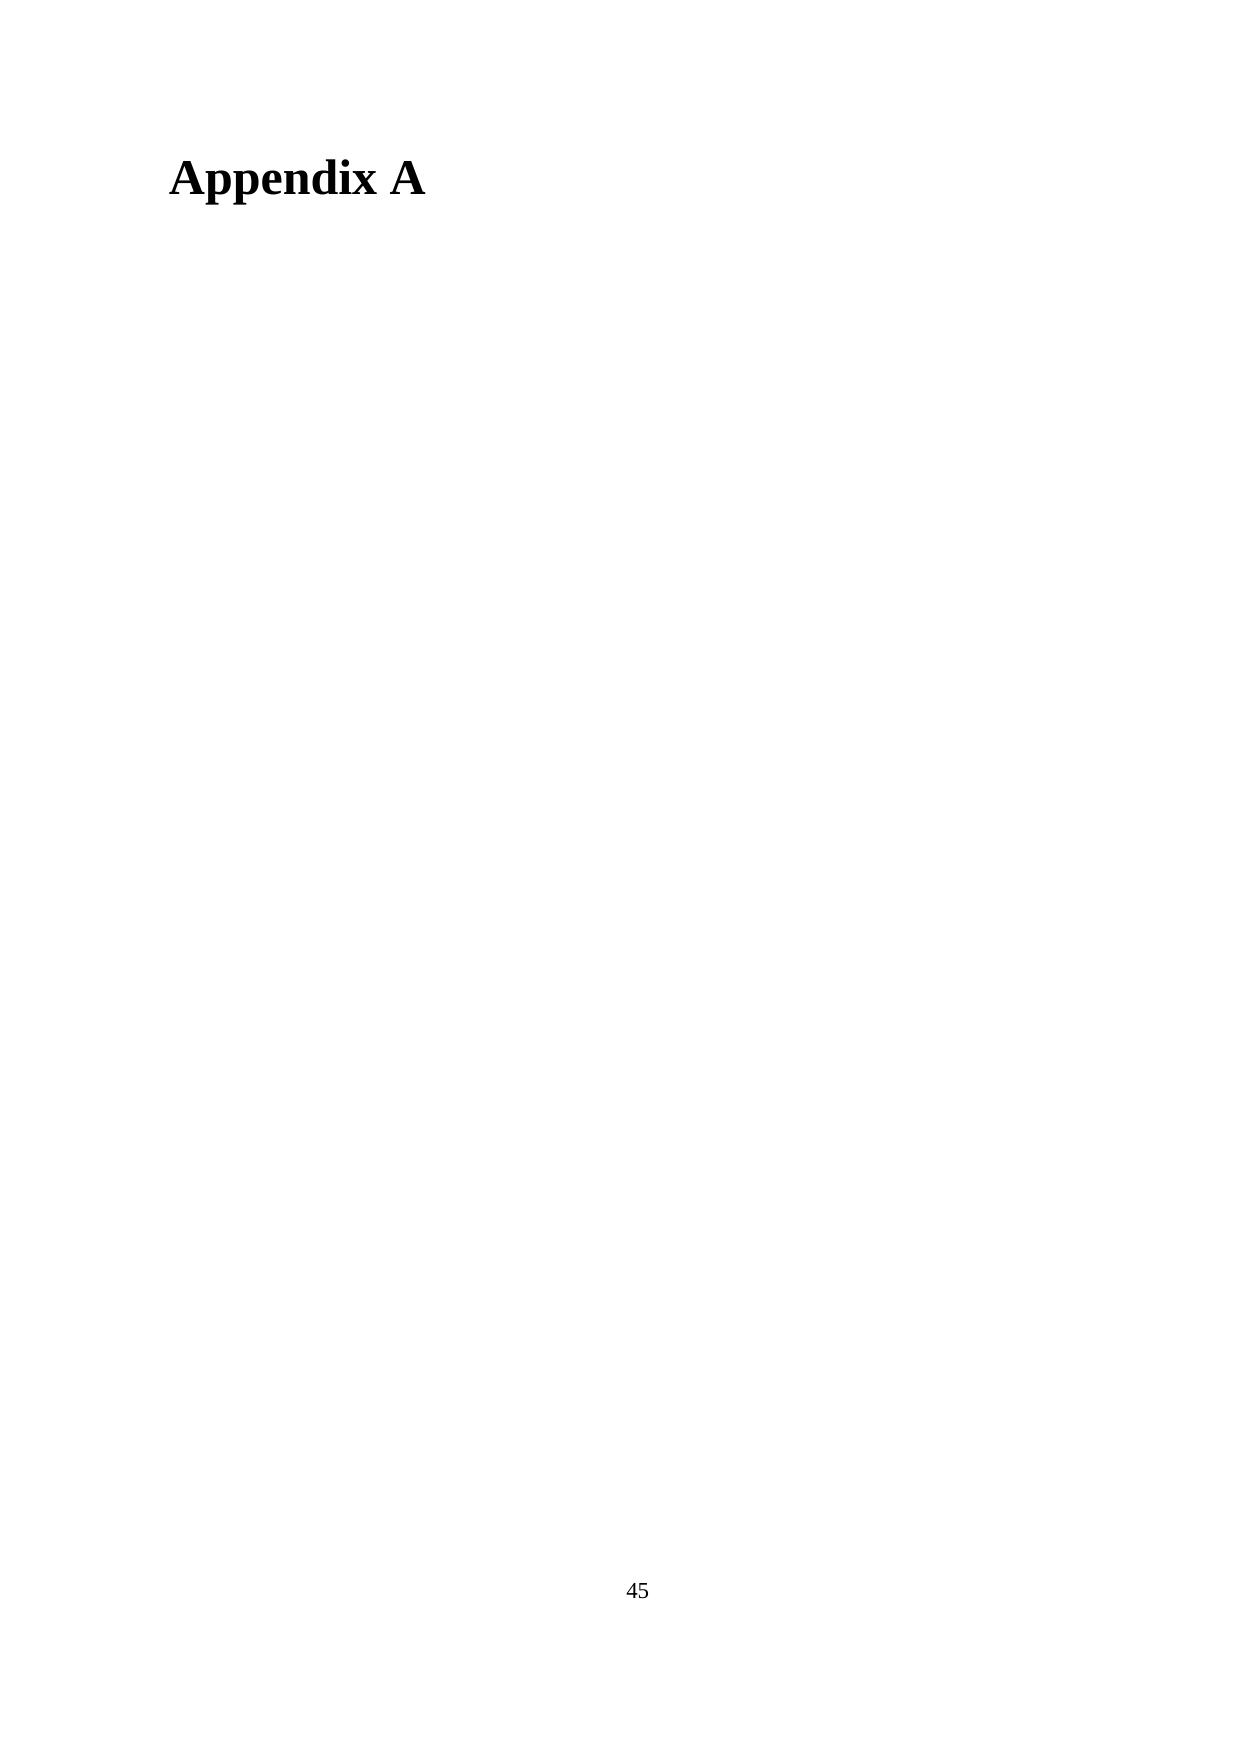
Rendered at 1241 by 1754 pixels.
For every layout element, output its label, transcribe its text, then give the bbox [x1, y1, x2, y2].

text Appendix A [169, 148, 1106, 205]
